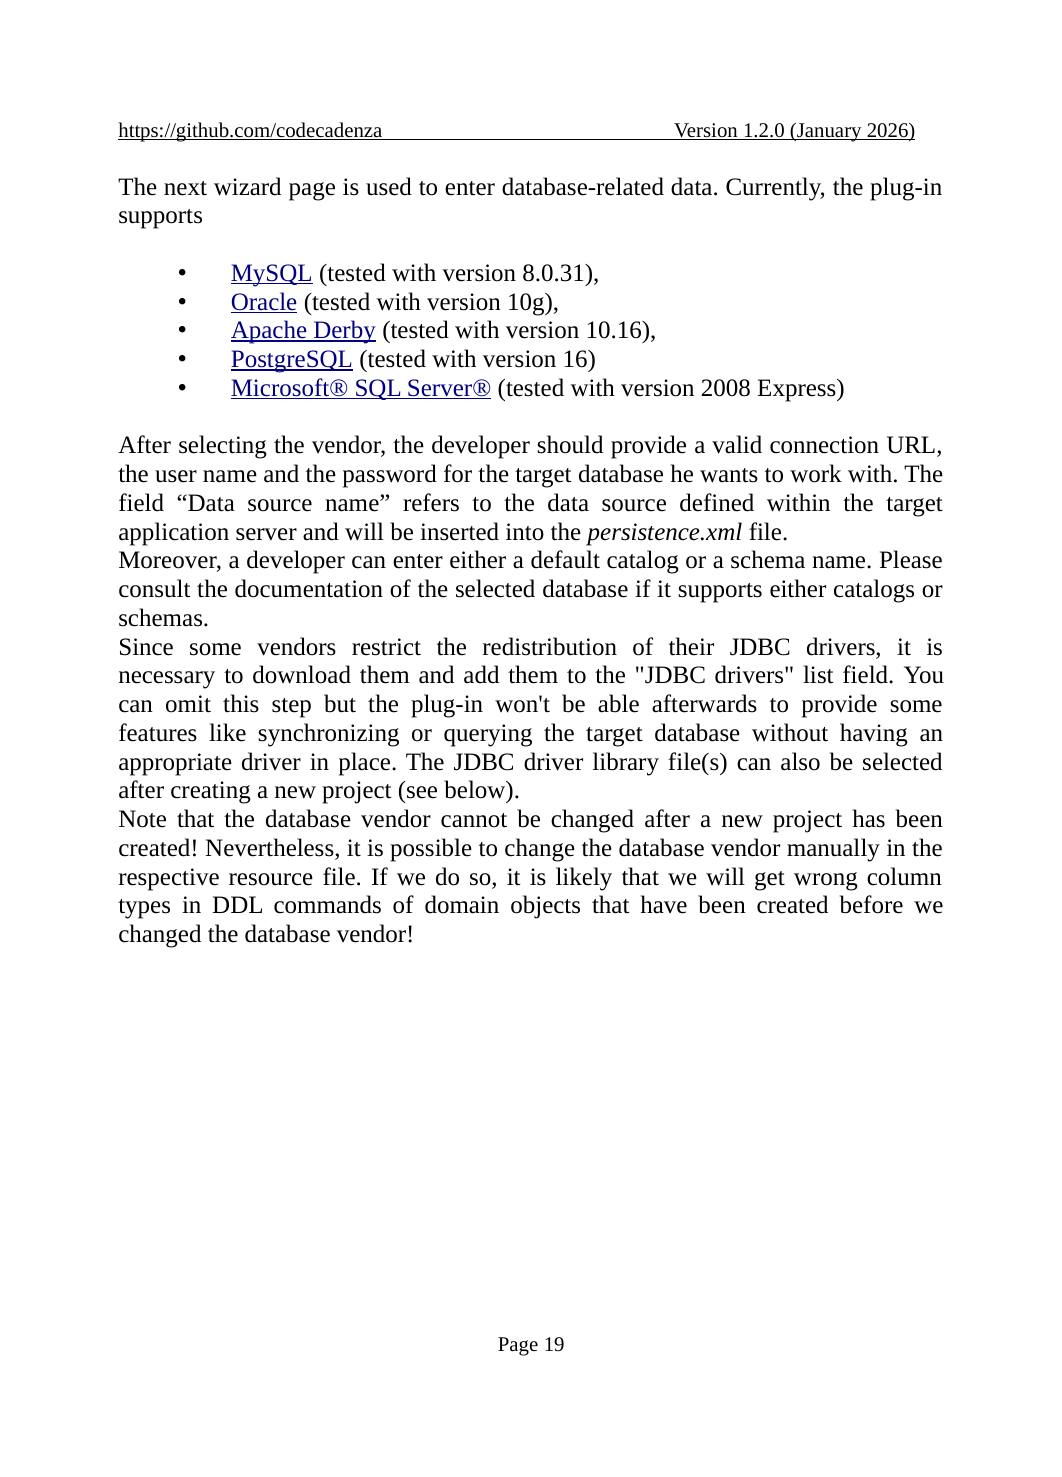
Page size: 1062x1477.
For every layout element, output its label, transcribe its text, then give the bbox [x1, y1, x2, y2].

list PostgreSQL (tested with version 16) [178, 344, 944, 373]
text Since some vendors restrict the redistribution of their JDBC drivers, it is necessary to download them and add them to the "JDBC drivers" list field. You can omit this step but the plug-in won't be able afterwards to provide some features like synchronizing or querying the target database without having an appropriate driver in place. The JDBC driver library file(s) can also be selected after creating a new project (see below). [118, 632, 944, 804]
list Oracle (tested with version 10g), [178, 287, 944, 315]
text After selecting the vendor, the developer should provide a valid connection URL, the user name and the password for the target database he wants to work with. The field “Data source name” refers to the data source defined within the target application server and will be inserted into the persistence.xml file. [118, 430, 944, 545]
list MySQL (tested with version 8.0.31), [178, 258, 944, 287]
list Microsoft® SQL Server® (tested with version 2008 Express) [178, 373, 944, 402]
text The next wizard page is used to enter database-related data. Currently, the plug-in supports [118, 172, 944, 229]
list Apache Derby (tested with version 10.16), [178, 315, 944, 344]
text Moreover, a developer can enter either a default catalog or a schema name. Please consult the documentation of the selected database if it supports either catalogs or schemas. [118, 545, 944, 632]
text Note that the database vendor cannot be changed after a new project has been created! Nevertheless, it is possible to change the database vendor manually in the respective resource file. If we do so, it is likely that we will get wrong column types in DDL commands of domain objects that have been created before we changed the database vendor! [118, 804, 944, 948]
